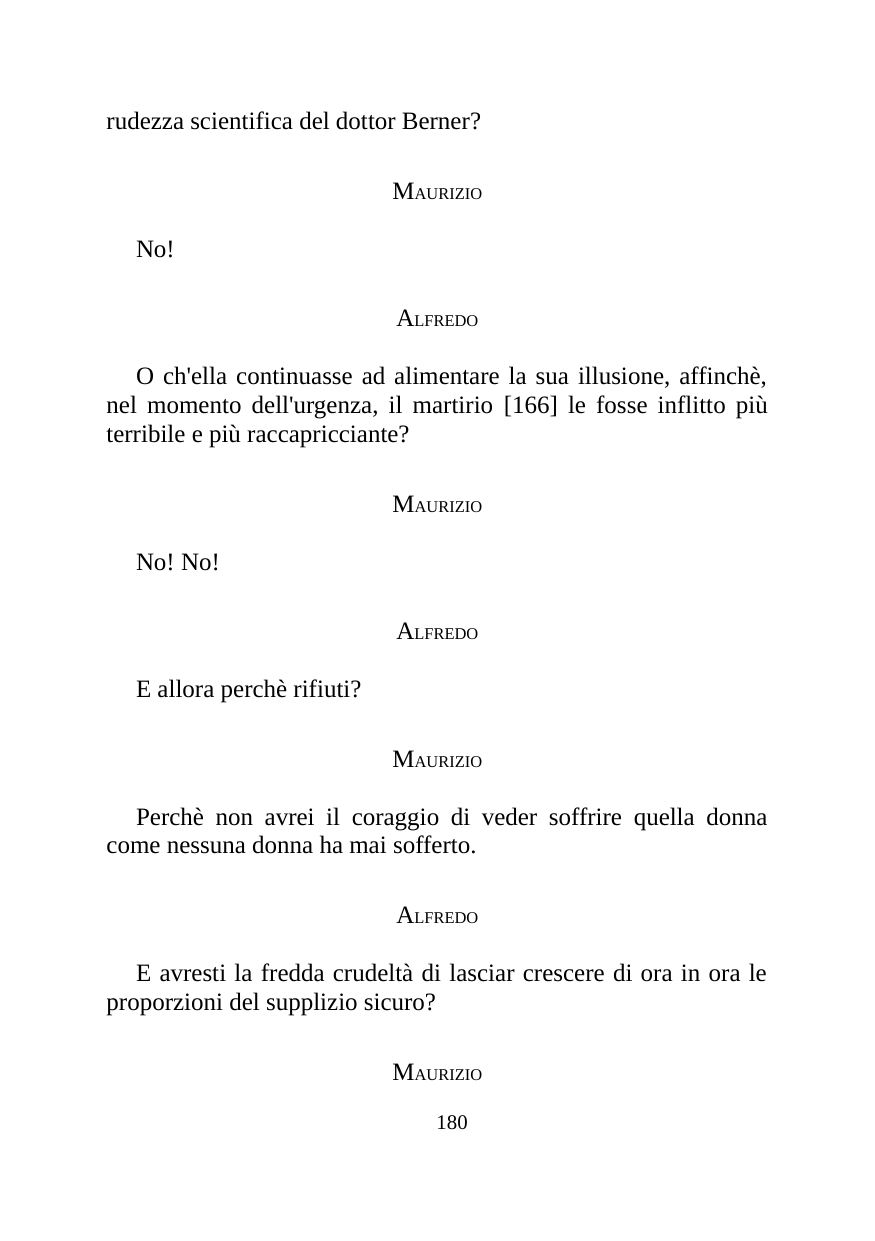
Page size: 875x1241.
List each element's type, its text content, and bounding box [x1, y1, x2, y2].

text Maurizio [106, 744, 768, 773]
text Alfredo [106, 900, 768, 929]
text E allora perchè rifiuti? [106, 674, 768, 703]
text Alfredo [106, 616, 768, 645]
text Maurizio [106, 176, 768, 205]
text E avresti la fredda crudeltà di lasciar crescere di ora in ora le proporzioni del supplizio sicuro? [106, 958, 768, 1016]
text No! [106, 234, 768, 263]
text Perchè non avrei il coraggio di veder soffrire quella donna come nessuna donna ha mai sofferto. [106, 802, 768, 859]
text Alfredo [106, 303, 768, 332]
text rudezza scientifica del dottor Berner? [106, 106, 768, 135]
text No! No! [106, 547, 768, 575]
text Maurizio [106, 1057, 768, 1085]
text Maurizio [106, 489, 768, 517]
text O ch'ella continuasse ad alimentare la sua illusione, affinchè, nel momento dell'urgenza, il martirio [166] le fosse inflitto più terribile e più raccapricciante? [106, 361, 768, 448]
